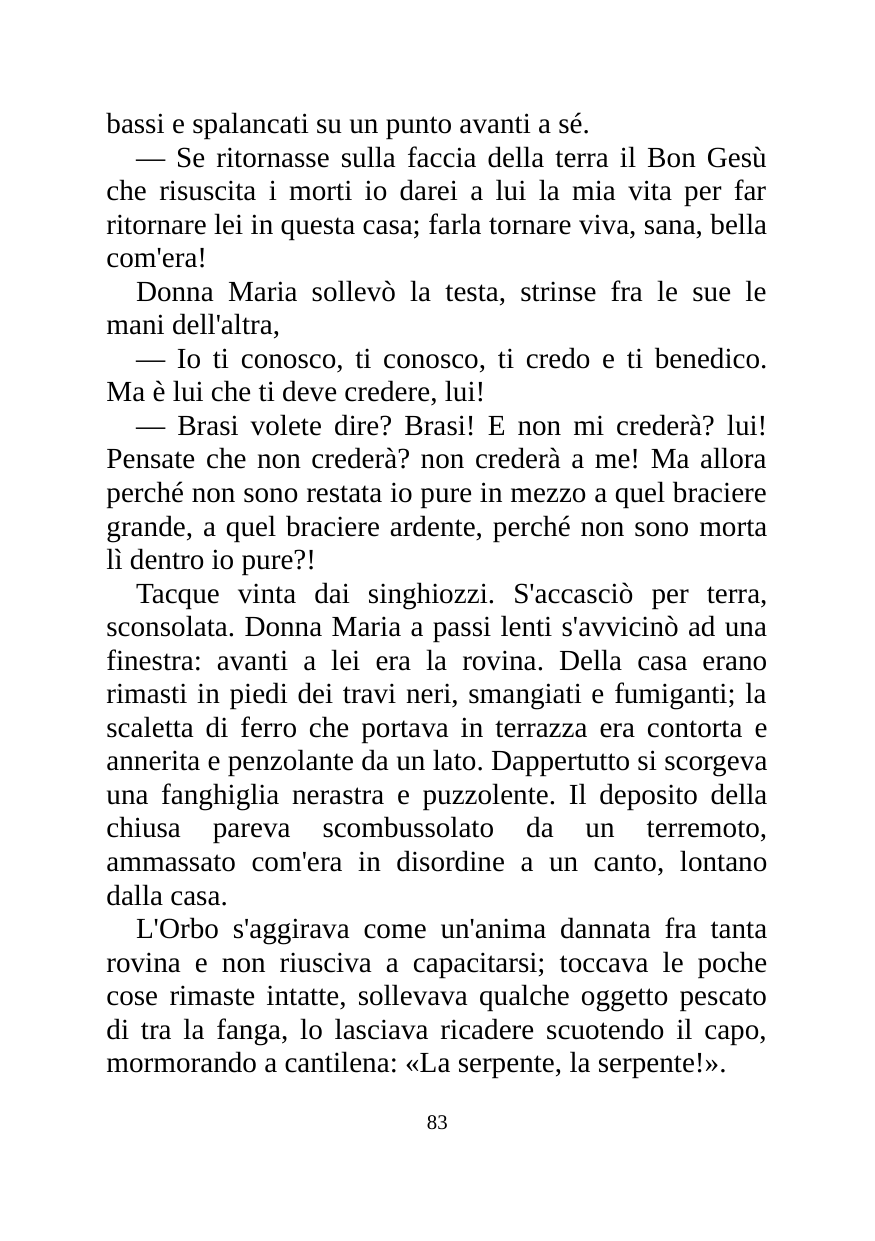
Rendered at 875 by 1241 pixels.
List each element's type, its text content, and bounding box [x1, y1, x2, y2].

text — Io ti conosco, ti conosco, ti credo e ti benedico. Ma è lui che ti deve credere, lui! [106, 341, 768, 408]
text Tacque vinta dai singhiozzi. S'accasciò per terra, sconsolata. Donna Maria a passi lenti s'avvicinò ad una finestra: avanti a lei era la rovina. Della casa erano rimasti in piedi dei travi neri, smangiati e fumiganti; la scaletta di ferro che portava in terrazza era contorta e annerita e penzolante da un lato. Dappertutto si scorgeva una fanghiglia nerastra e puzzolente. Il deposito della chiusa pareva scombussolato da un terremoto, ammassato com'era in disordine a un canto, lontano dalla casa. [106, 576, 768, 911]
text — Se ritornasse sulla faccia della terra il Bon Gesù che risuscita i morti io darei a lui la mia vita per far ritornare lei in questa casa; farla tornare viva, sana, bella com'era! [106, 140, 768, 274]
text bassi e spalancati su un punto avanti a sé. [106, 106, 768, 140]
text — Brasi volete dire? Brasi! E non mi crederà? lui! Pensate che non crederà? non crederà a me! Ma allora perché non sono restata io pure in mezzo a quel braciere grande, a quel braciere ardente, perché non sono morta lì dentro io pure?! [106, 408, 768, 576]
text L'Orbo s'aggirava come un'anima dannata fra tanta rovina e non riusciva a capacitarsi; toccava le poche cose rimaste intatte, sollevava qualche oggetto pescato di tra la fanga, lo lasciava ricadere scuotendo il capo, mormorando a cantilena: «La serpente, la serpente!». [106, 911, 768, 1079]
text Donna Maria sollevò la testa, strinse fra le sue le mani dell'altra, [106, 274, 768, 341]
